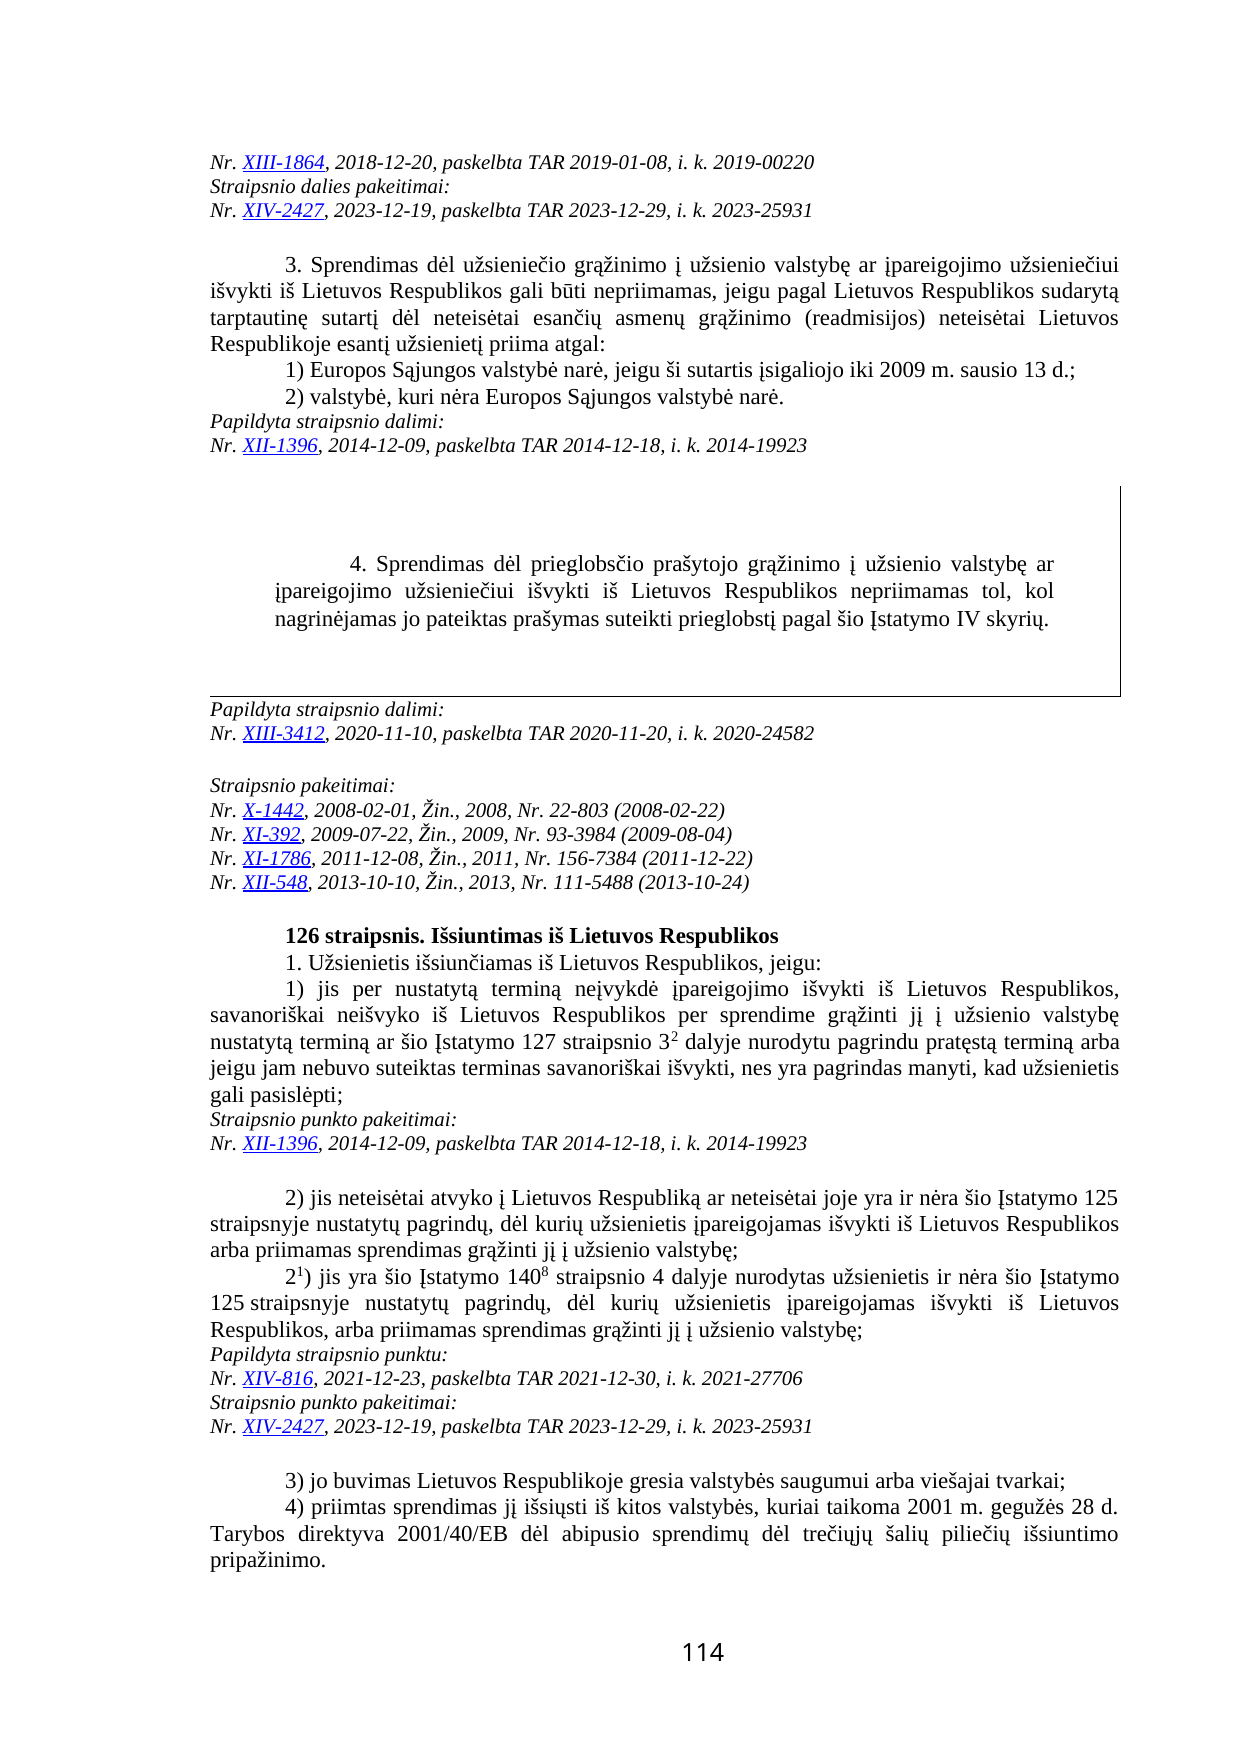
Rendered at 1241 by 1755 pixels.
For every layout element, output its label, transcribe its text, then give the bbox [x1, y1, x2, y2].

text 4. Sprendimas dėl prieglobsčio prašytojo grąžinimo į užsienio valstybę ar įpareigojimo užsieniečiui išvykti iš Lietuvos Respublikos nepriimamas tol, kol nagrinėjamas jo pateiktas prašymas suteikti prieglobstį pagal šio Įstatymo IV skyrių. [210, 486, 1120, 696]
text 4) priimtas sprendimas jį išsiųsti iš kitos valstybės, kuriai taikoma 2001 m. gegužės 28 d. Tarybos direktyva 2001/40/EB dėl abipusio sprendimų dėl trečiųjų šalių piliečių išsiuntimo pripažinimo. [210, 1493, 1120, 1572]
text Straipsnio punkto pakeitimai: [210, 1390, 1120, 1414]
text Straipsnio dalies pakeitimai: [210, 174, 1120, 198]
text Nr. XI-1786, 2011-12-08, Žin., 2011, Nr. 156-7384 (2011-12-22) [210, 846, 1120, 870]
text 126 straipsnis. Išsiuntimas iš Lietuvos Respublikos [210, 922, 1120, 949]
text Straipsnio punkto pakeitimai: [210, 1107, 1120, 1131]
text Nr. XI-392, 2009-07-22, Žin., 2009, Nr. 93-3984 (2009-08-04) [210, 822, 1120, 846]
text 1. Užsienietis išsiunčiamas iš Lietuvos Respublikos, jeigu: [210, 949, 1120, 975]
text Nr. XII-1396, 2014-12-09, paskelbta TAR 2014-12-18, i. k. 2014-19923 [210, 433, 1120, 457]
text Nr. XIV-816, 2021-12-23, paskelbta TAR 2021-12-30, i. k. 2021-27706 [210, 1366, 1120, 1390]
text 2) valstybė, kuri nėra Europos Sąjungos valstybė narė. [210, 383, 1120, 409]
text Nr. XII-548, 2013-10-10, Žin., 2013, Nr. 111-5488 (2013-10-24) [210, 870, 1120, 894]
text Papildyta straipsnio punktu: [210, 1342, 1120, 1366]
text Papildyta straipsnio dalimi: [210, 409, 1120, 433]
text Nr. XIII-1864, 2018-12-20, paskelbta TAR 2019-01-08, i. k. 2019-00220 [210, 150, 1120, 174]
text 3) jo buvimas Lietuvos Respublikoje gresia valstybės saugumui arba viešajai tvarkai; [210, 1467, 1120, 1493]
text 2) jis neteisėtai atvyko į Lietuvos Respubliką ar neteisėtai joje yra ir nėra šio Įstatymo 125 straipsnyje nustatytų pagrindų, dėl kurių užsienietis įpareigojamas išvykti iš Lietuvos Respublikos arba priimamas sprendimas grąžinti jį į užsienio valstybę; [210, 1184, 1120, 1263]
text Nr. XIV-2427, 2023-12-19, paskelbta TAR 2023-12-29, i. k. 2023-25931 [210, 198, 1120, 222]
text 1) Europos Sąjungos valstybė narė, jeigu ši sutartis įsigaliojo iki 2009 m. sausio 13 d.; [210, 356, 1120, 383]
text 3. Sprendimas dėl užsieniečio grąžinimo į užsienio valstybę ar įpareigojimo užsieniečiui išvykti iš Lietuvos Respublikos gali būti nepriimamas, jeigu pagal Lietuvos Respublikos sudarytą tarptautinę sutartį dėl neteisėtai esančių asmenų grąžinimo (readmisijos) neteisėtai Lietuvos Respublikoje esantį užsienietį priima atgal: [210, 251, 1120, 356]
text Nr. XIII-3412, 2020-11-10, paskelbta TAR 2020-11-20, i. k. 2020-24582 [210, 721, 1120, 745]
text Straipsnio pakeitimai: [210, 773, 1120, 797]
text Papildyta straipsnio dalimi: [210, 697, 1120, 721]
text 1) jis per nustatytą terminą neįvykdė įpareigojimo išvykti iš Lietuvos Respublikos, savanoriškai neišvyko iš Lietuvos Respublikos per sprendime grąžinti jį į užsienio valstybę nustatytą terminą ar šio Įstatymo 127 straipsnio 32 dalyje nurodytu pagrindu pratęstą terminą arba jeigu jam nebuvo suteiktas terminas savanoriškai išvykti, nes yra pagrindas manyti, kad užsienietis gali pasislėpti; [210, 975, 1120, 1107]
text Nr. X-1442, 2008-02-01, Žin., 2008, Nr. 22-803 (2008-02-22) [210, 797, 1120, 822]
text Nr. XIV-2427, 2023-12-19, paskelbta TAR 2023-12-29, i. k. 2023-25931 [210, 1414, 1120, 1438]
text 21) jis yra šio Įstatymo 1408 straipsnio 4 dalyje nurodytas užsienietis ir nėra šio Įstatymo 125 straipsnyje nustatytų pagrindų, dėl kurių užsienietis įpareigojamas išvykti iš Lietuvos Respublikos, arba priimamas sprendimas grąžinti jį į užsienio valstybę; [210, 1263, 1120, 1342]
text Nr. XII-1396, 2014-12-09, paskelbta TAR 2014-12-18, i. k. 2014-19923 [210, 1131, 1120, 1155]
